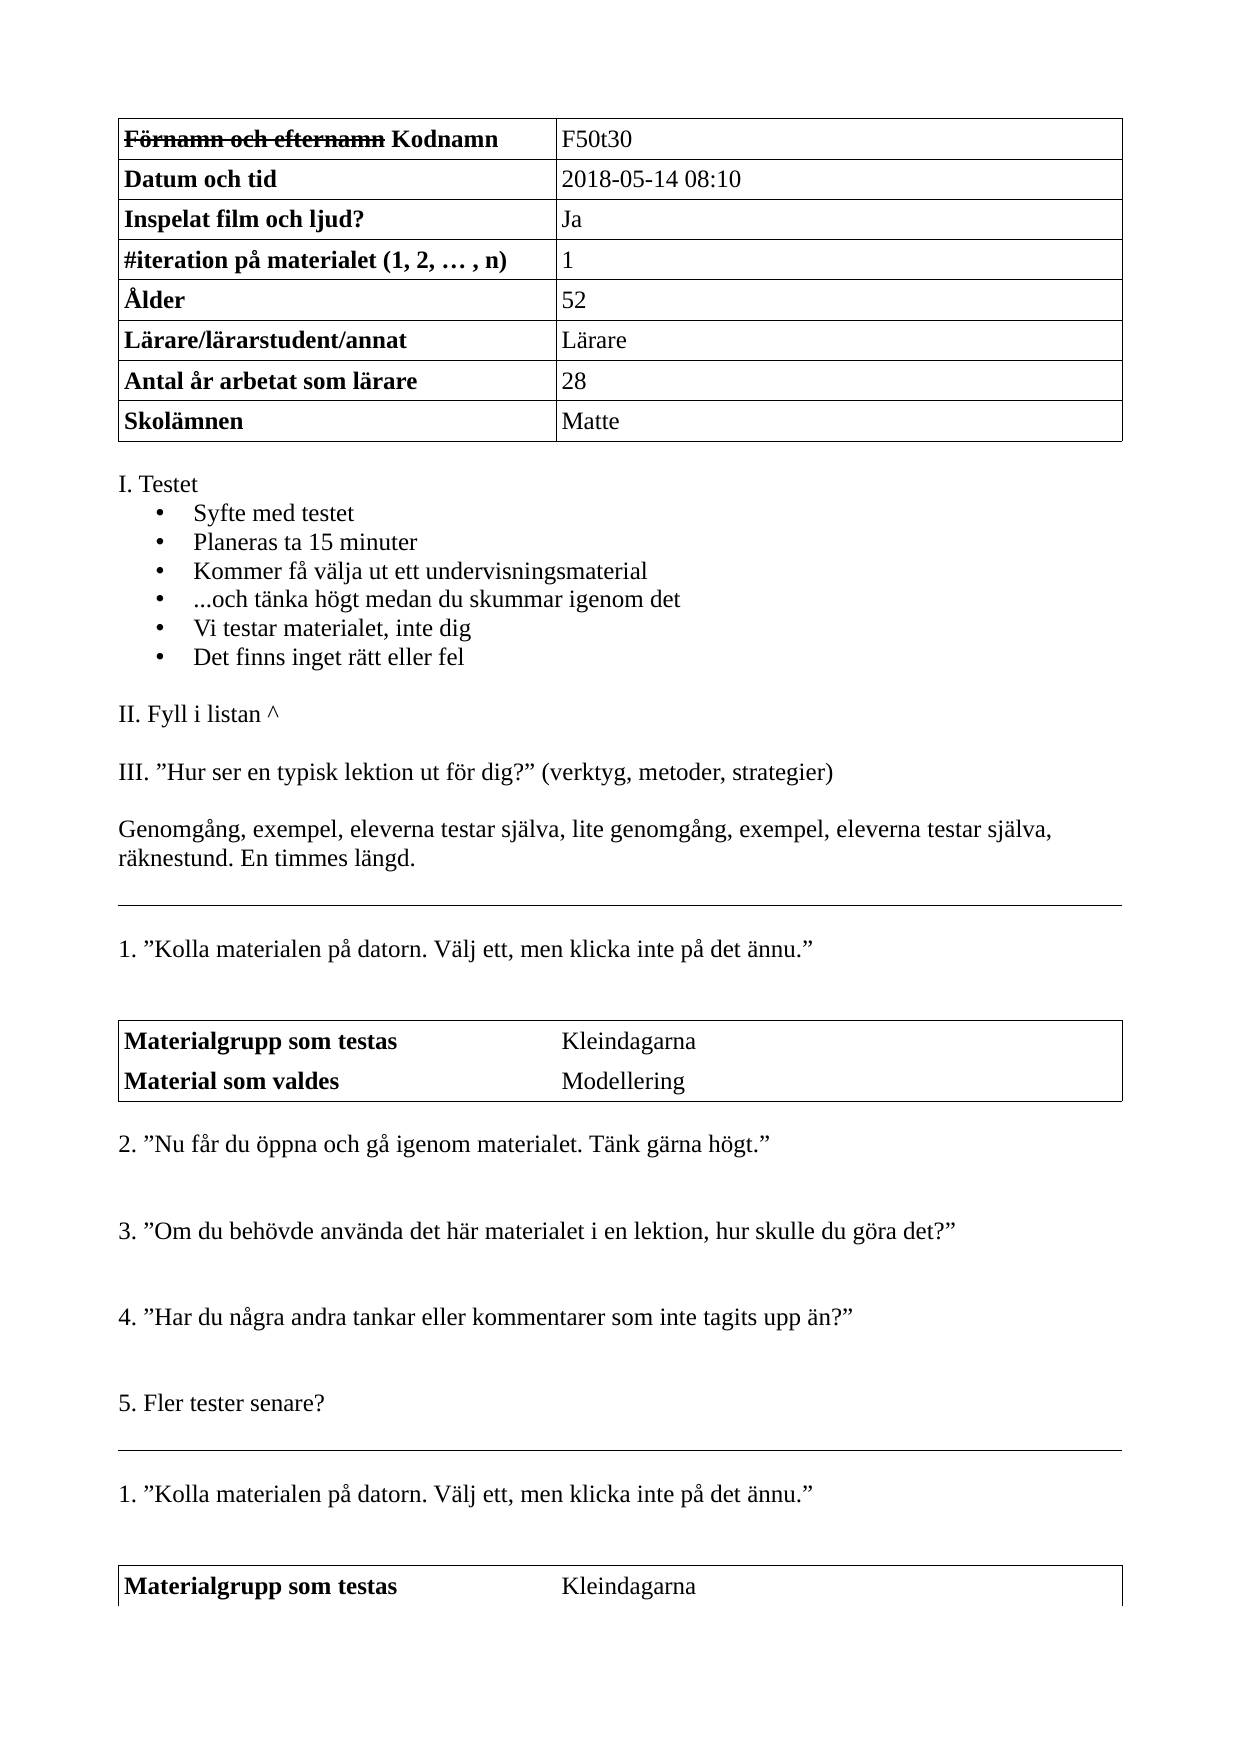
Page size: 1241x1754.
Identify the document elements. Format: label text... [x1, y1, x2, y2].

text 5. Fler tester senare? [118, 1388, 1122, 1417]
table_cell Material som valdes [119, 1061, 556, 1101]
table_cell Matte [557, 401, 1122, 441]
table_cell 2018-05-14 08:10 [557, 160, 1122, 199]
text III. ”Hur ser en typisk lektion ut för dig?” (verktyg, metoder, strategier) [118, 757, 1122, 786]
table_header Materialgrupp som testas [119, 1021, 556, 1061]
table_cell 1 [557, 240, 1122, 279]
table_header F50t30 [557, 119, 1122, 158]
text II. Fyll i listan ^ [118, 699, 1122, 728]
table_cell Ja [557, 200, 1122, 239]
text 4. ”Har du några andra tankar eller kommentarer som inte tagits upp än?” [118, 1302, 1122, 1331]
table_header Förnamn och efternamn Kodnamn [119, 119, 556, 158]
text 1. ”Kolla materialen på datorn. Välj ett, men klicka inte på det ännu.” [118, 1479, 1122, 1508]
table_header Kleindagarna [556, 1566, 1122, 1606]
table_cell Antal år arbetat som lärare [119, 361, 556, 400]
text 2. ”Nu får du öppna och gå igenom materialet. Tänk gärna högt.” [118, 1129, 1122, 1158]
table_cell Lärare [557, 321, 1122, 360]
text 1. ”Kolla materialen på datorn. Välj ett, men klicka inte på det ännu.” [118, 934, 1122, 963]
list Syfte med testet [156, 498, 1122, 527]
table_header Kleindagarna [556, 1021, 1122, 1061]
text I. Testet [118, 469, 1122, 498]
list Det finns inget rätt eller fel [156, 642, 1122, 671]
list Vi testar materialet, inte dig [156, 613, 1122, 642]
table_cell Modellering [556, 1061, 1122, 1101]
table_cell Ålder [119, 280, 556, 320]
list ...och tänka högt medan du skummar igenom det [156, 584, 1122, 613]
table_cell 52 [557, 280, 1122, 320]
table_cell Datum och tid [119, 160, 556, 199]
table_cell 28 [557, 361, 1122, 400]
table_header Materialgrupp som testas [119, 1566, 556, 1606]
list Kommer få välja ut ett undervisningsmaterial [156, 556, 1122, 584]
table_cell Inspelat film och ljud? [119, 200, 556, 239]
text 3. ”Om du behövde använda det här materialet i en lektion, hur skulle du göra det?” [118, 1216, 1122, 1244]
table_cell Lärare/lärarstudent/annat [119, 321, 556, 360]
table_cell Skolämnen [119, 401, 556, 441]
list Planeras ta 15 minuter [156, 527, 1122, 556]
text Genomgång, exempel, eleverna testar själva, lite genomgång, exempel, eleverna testar själva, räknestund. En timmes längd. [118, 814, 1122, 872]
table_cell #iteration på materialet (1, 2, … , n) [119, 240, 556, 279]
